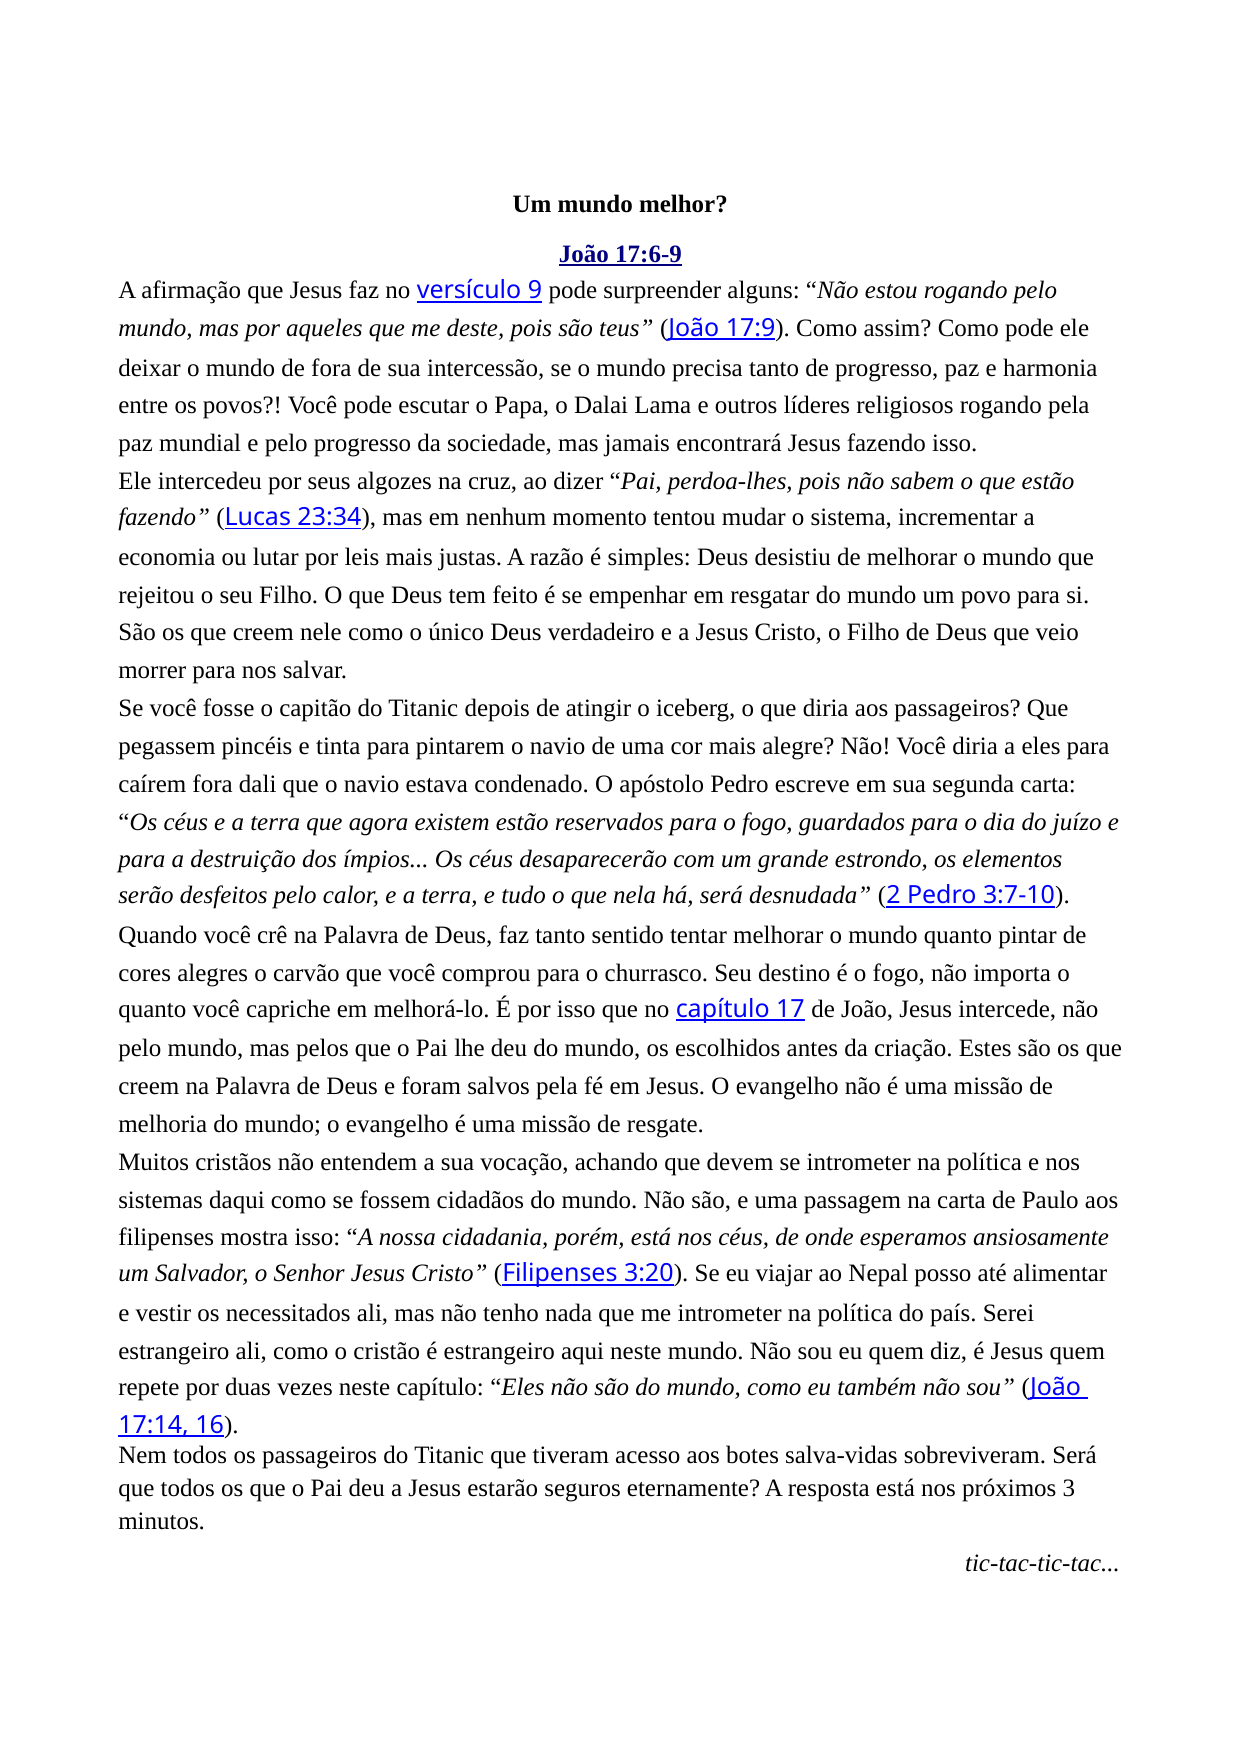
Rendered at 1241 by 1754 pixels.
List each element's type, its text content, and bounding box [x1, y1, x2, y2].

text Se você fosse o capitão do Titanic depois de atingir o iceberg, o que diria aos passageiros? Que pegassem pincéis e tinta para pintarem o navio de uma cor mais alegre? Não! Você diria a eles para caírem fora dali que o navio estava condenado. O apóstolo Pedro escreve em sua segunda carta: “Os céus e a terra que agora existem estão reservados para o fogo, guardados para o dia do juízo e para a destruição dos ímpios... Os céus desaparecerão com um grande estrondo, os elementos serão desfeitos pelo calor, e a terra, e tudo o que nela há, será desnudada” (2 Pedro 3:7-10). [118, 684, 1122, 911]
text Nem todos os passageiros do Titanic que tiveram acesso aos botes salva-vidas sobreviveram. Será que todos os que o Pai deu a Jesus estarão seguros eternamente? A resposta está nos próximos 3 minutos. [118, 1440, 1122, 1535]
text tic-tac-tic-tac... [118, 1539, 1122, 1577]
text Um mundo melhor? [118, 143, 1122, 218]
text Muitos cristãos não entendem a sua vocação, achando que devem se intrometer na política e nos sistemas daqui como se fossem cidadãos do mundo. Não são, e uma passagem na carta de Paulo aos filipenses mostra isso: “A nossa cidadania, porém, está nos céus, de onde esperamos ansiosamente um Salvador, o Senhor Jesus Cristo” (Filipenses 3:20). Se eu viajar ao Nepal posso até alimentar e vestir os necessitados ali, mas não tenho nada que me intrometer na política do país. Serei estrangeiro ali, como o cristão é estrangeiro aqui neste mundo. Não sou eu quem diz, é Jesus quem repete por duas vezes neste capítulo: “Eles não são do mundo, como eu também não sou” (João 17:14, 16). [118, 1138, 1122, 1440]
text Quando você crê na Palavra de Deus, faz tanto sentido tentar melhorar o mundo quanto pintar de cores alegres o carvão que você comprou para o churrasco. Seu destino é o fogo, não importa o quanto você capriche em melhorá-lo. É por isso que no capítulo 17 de João, Jesus intercede, não pelo mundo, mas pelos que o Pai lhe deu do mundo, os escolhidos antes da criação. Estes são os que creem na Palavra de Deus e foram salvos pela fé em Jesus. O evangelho não é uma missão de melhoria do mundo; o evangelho é uma missão de resgate. [118, 911, 1122, 1138]
text João 17:6-9 [118, 230, 1122, 268]
text A afirmação que Jesus faz no versículo 9 pode surpreender alguns: “Não estou rogando pelo mundo, mas por aqueles que me deste, pois são teus” (João 17:9). Como assim? Como pode ele deixar o mundo de fora de sua intercessão, se o mundo precisa tanto de progresso, paz e harmonia entre os povos?! Você pode escutar o Papa, o Dalai Lama e outros líderes religiosos rogando pela paz mundial e pelo progresso da sociedade, mas jamais encontrará Jesus fazendo isso. [118, 268, 1122, 457]
text Ele intercedeu por seus algozes na cruz, ao dizer “Pai, perdoa-lhes, pois não sabem o que estão fazendo” (Lucas 23:34), mas em nenhum momento tentou mudar o sistema, incrementar a economia ou lutar por leis mais justas. A razão é simples: Deus desistiu de melhorar o mundo que rejeitou o seu Filho. O que Deus tem feito é se empenhar em resgatar do mundo um povo para si. São os que creem nele como o único Deus verdadeiro e a Jesus Cristo, o Filho de Deus que veio morrer para nos salvar. [118, 457, 1122, 684]
